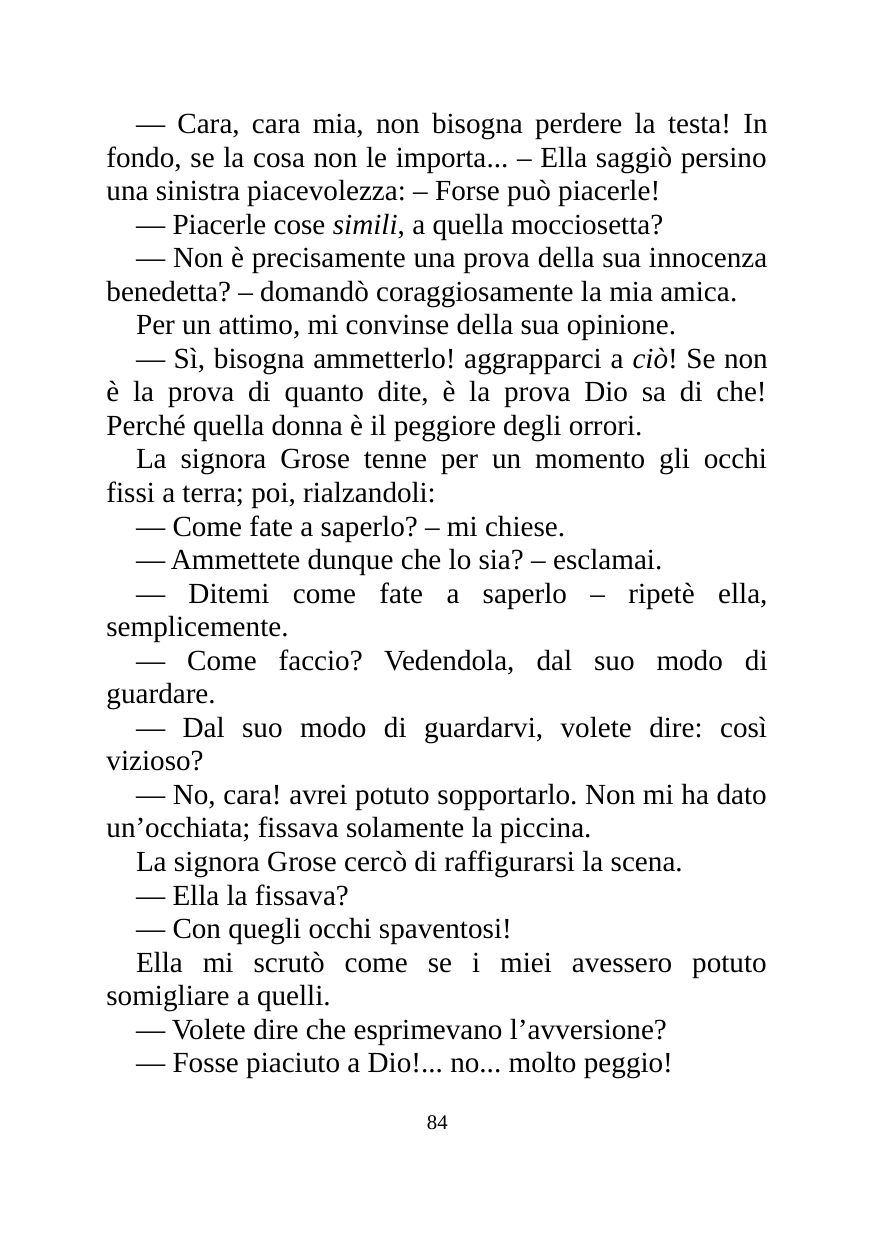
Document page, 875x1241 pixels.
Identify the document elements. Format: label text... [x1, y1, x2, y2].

text — Sì, bisogna ammetterlo! aggrapparci a ciò! Se non è la prova di quanto dite, è la prova Dio sa di che! Perché quella donna è il peggiore degli orrori. [106, 341, 768, 442]
text Per un attimo, mi convinse della sua opinione. [106, 307, 768, 341]
text — Non è precisamente una prova della sua innocenza benedetta? – domandò coraggiosamente la mia amica. [106, 240, 768, 307]
text — Dal suo modo di guardarvi, volete dire: così vizioso? [106, 710, 768, 777]
text La signora Grose cercò di raffigurarsi la scena. [106, 844, 768, 878]
text Ella mi scrutò come se i miei avessero potuto somigliare a quelli. [106, 945, 768, 1012]
text — Come fate a saperlo? – mi chiese. [106, 509, 768, 542]
text — Ella la fissava? [106, 878, 768, 911]
text — Cara, cara mia, non bisogna perdere la testa! In fondo, se la cosa non le importa... – Ella saggiò persino una sinistra piacevolezza: – Forse può piacerle! [106, 106, 768, 207]
text La signora Grose tenne per un momento gli occhi fissi a terra; poi, rialzandoli: [106, 442, 768, 509]
text — Ammettete dunque che lo sia? – esclamai. [106, 542, 768, 576]
text — Fosse piaciuto a Dio!... no... molto peggio! [106, 1045, 768, 1079]
text — No, cara! avrei potuto sopportarlo. Non mi ha dato un’occhiata; fissava solamente la piccina. [106, 777, 768, 844]
text — Con quegli occhi spaventosi! [106, 911, 768, 945]
text — Ditemi come fate a saperlo – ripetè ella, semplicemente. [106, 576, 768, 643]
text — Come faccio? Vedendola, dal suo modo di guardare. [106, 643, 768, 710]
text — Piacerle cose simili, a quella mocciosetta? [106, 207, 768, 240]
text — Volete dire che esprimevano l’avversione? [106, 1012, 768, 1045]
